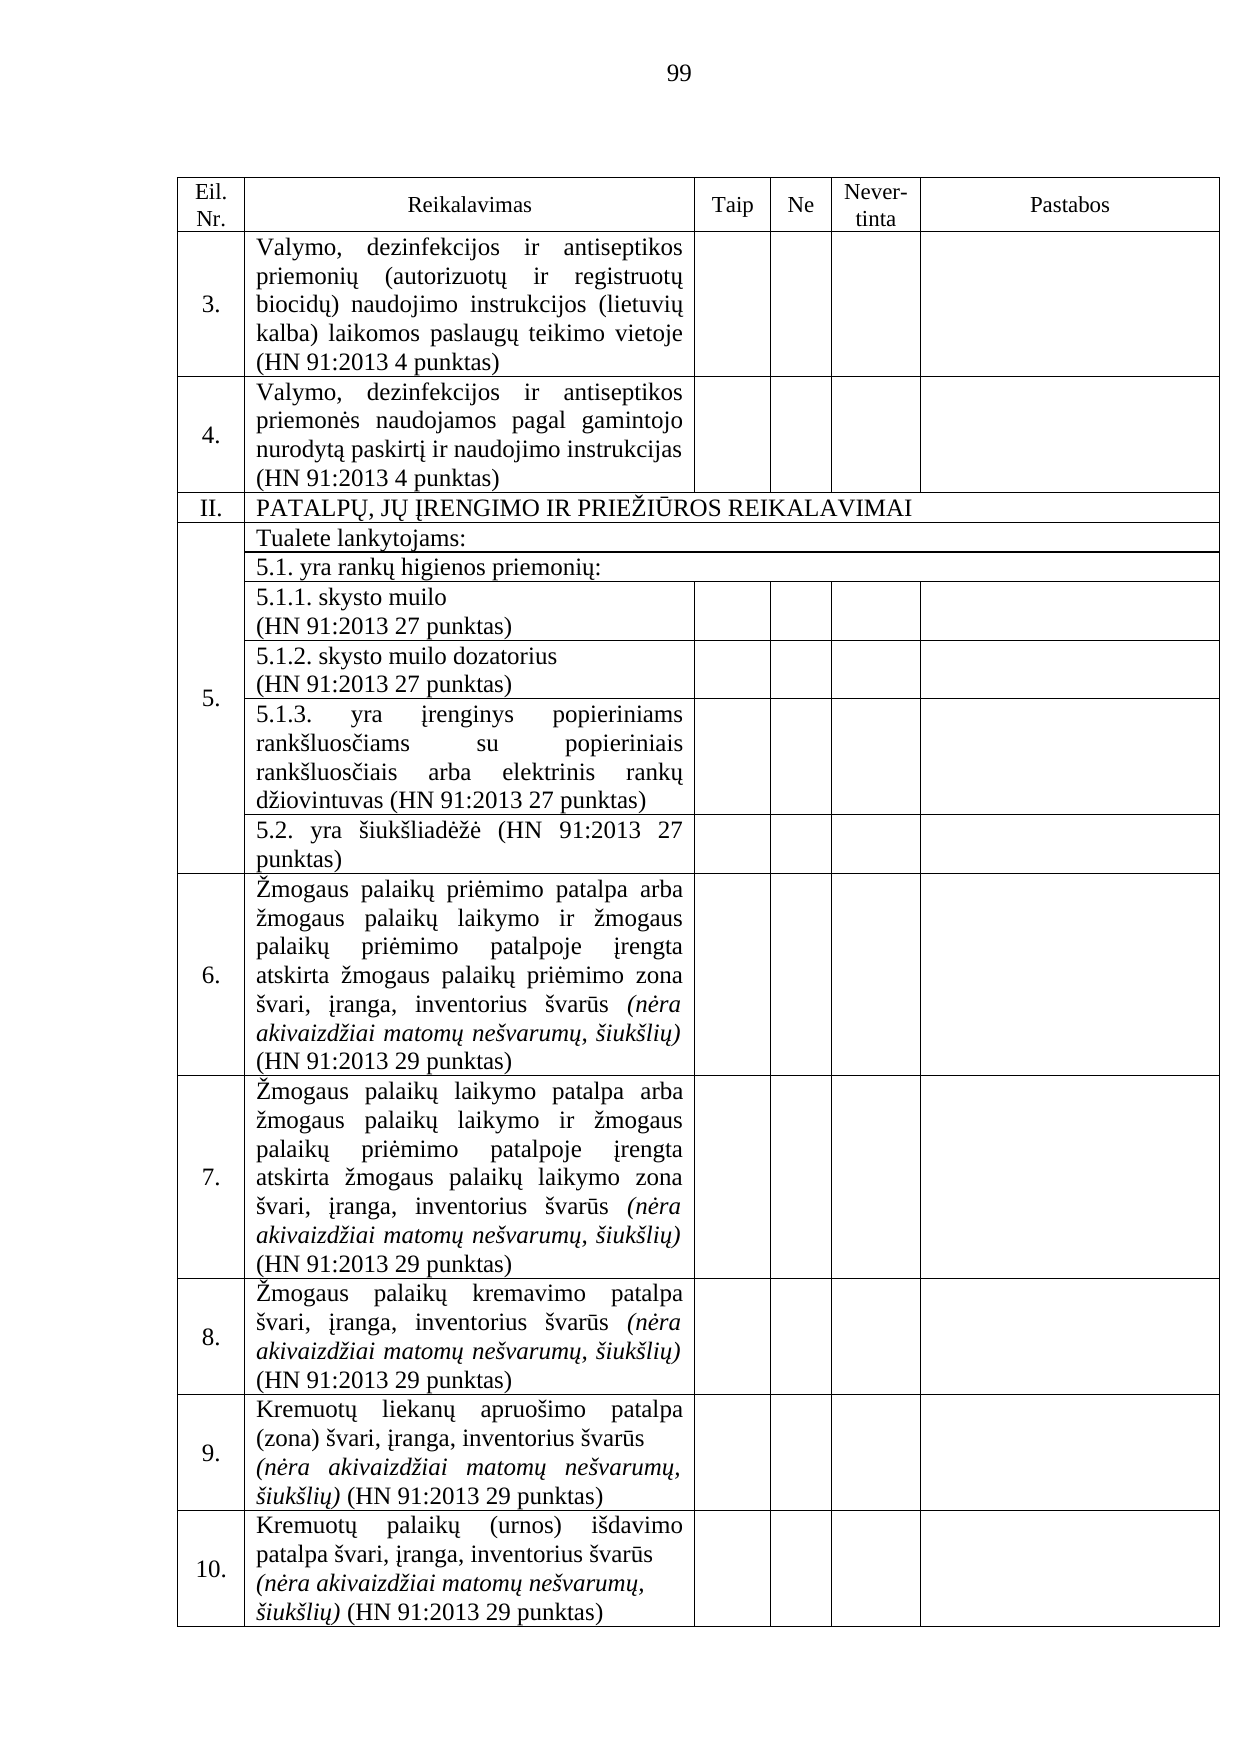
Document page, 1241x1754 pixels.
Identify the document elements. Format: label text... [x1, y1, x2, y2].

table_cell Tualete lankytojams: [245, 523, 1219, 551]
table_cell Valymo, dezinfekcijos ir antiseptikos priemonės naudojamos pagal gamintojo nurodytą paskirtį ir naudojimo instrukcijas (HN 91:2013 4 punktas) [245, 377, 694, 492]
table_cell [695, 1076, 770, 1277]
table_cell [771, 582, 831, 640]
table_cell [832, 1511, 920, 1626]
table_cell [832, 232, 920, 376]
table_cell 3. [178, 232, 244, 376]
table_cell [771, 1511, 831, 1626]
table_cell [832, 1395, 920, 1509]
table_cell [921, 699, 1219, 814]
table_cell 5.1.3. yra įrenginys popieriniams rankšluosčiams su popieriniais rankšluosčiais arba elektrinis rankų džiovintuvas (HN 91:2013 27 punktas) [245, 699, 694, 814]
table_header Pastabos [921, 178, 1219, 231]
table_cell [921, 1076, 1219, 1277]
table_cell 5.1.2. skysto muilo dozatorius (HN 91:2013 27 punktas) [245, 641, 694, 698]
table_cell [832, 1076, 920, 1277]
table_cell [695, 377, 770, 492]
table_cell 10. [178, 1511, 244, 1626]
table_cell [832, 582, 920, 640]
table_cell [832, 874, 920, 1075]
table_cell [695, 815, 770, 873]
table_cell [695, 1279, 770, 1393]
table_header Never- tinta [832, 178, 920, 231]
table_cell 9. [178, 1395, 244, 1509]
table_header Reikalavimas [245, 178, 694, 231]
table_header Ne [771, 178, 831, 231]
table_cell [771, 641, 831, 698]
table_cell II. [178, 493, 244, 522]
table_cell [695, 699, 770, 814]
table_cell 5. [178, 523, 244, 873]
table_cell Žmogaus palaikų kremavimo patalpa švari, įranga, inventorius švarūs (nėra akivaizdžiai matomų nešvarumų, šiukšlių) (HN 91:2013 29 punktas) [245, 1279, 694, 1393]
table_cell [695, 1511, 770, 1626]
table_cell [771, 377, 831, 492]
table_cell [771, 699, 831, 814]
table_cell 5.1.1. skysto muilo (HN 91:2013 27 punktas) [245, 582, 694, 640]
table_cell [921, 1511, 1219, 1626]
table_cell [771, 1395, 831, 1509]
table_cell [921, 232, 1219, 376]
table_cell [695, 874, 770, 1075]
table_cell 8. [178, 1279, 244, 1393]
table_header Eil. Nr. [178, 178, 244, 231]
table_cell [921, 1279, 1219, 1393]
table_cell [771, 1076, 831, 1277]
table_cell Žmogaus palaikų laikymo patalpa arba žmogaus palaikų laikymo ir žmogaus palaikų priėmimo patalpoje įrengta atskirta žmogaus palaikų laikymo zona švari, įranga, inventorius švarūs (nėra akivaizdžiai matomų nešvarumų, šiukšlių) (HN 91:2013 29 punktas) [245, 1076, 694, 1277]
table_cell [921, 1395, 1219, 1509]
table_cell [771, 815, 831, 873]
table_cell [832, 377, 920, 492]
table_cell [695, 232, 770, 376]
table_cell PATALPŲ, JŲ ĮRENGIMO IR PRIEŽIŪROS REIKALAVIMAI [245, 493, 1219, 522]
table_cell Valymo, dezinfekcijos ir antiseptikos priemonių (autorizuotų ir registruotų biocidų) naudojimo instrukcijos (lietuvių kalba) laikomos paslaugų teikimo vietoje (HN 91:2013 4 punktas) [245, 232, 694, 376]
table_cell [921, 641, 1219, 698]
table_cell 7. [178, 1076, 244, 1277]
table_cell [832, 641, 920, 698]
table_cell [921, 815, 1219, 873]
table_cell [771, 1279, 831, 1393]
table_cell Žmogaus palaikų priėmimo patalpa arba žmogaus palaikų laikymo ir žmogaus palaikų priėmimo patalpoje įrengta atskirta žmogaus palaikų priėmimo zona švari, įranga, inventorius švarūs (nėra akivaizdžiai matomų nešvarumų, šiukšlių) (HN 91:2013 29 punktas) [245, 874, 694, 1075]
table_cell [921, 582, 1219, 640]
table_cell 4. [178, 377, 244, 492]
table_cell [832, 699, 920, 814]
table_cell Kremuotų liekanų apruošimo patalpa (zona) švari, įranga, inventorius švarūs (nėra akivaizdžiai matomų nešvarumų, šiukšlių) (HN 91:2013 29 punktas) [245, 1395, 694, 1509]
table_cell [771, 232, 831, 376]
table_cell 5.1. yra rankų higienos priemonių: [245, 553, 1219, 581]
table_cell [921, 377, 1219, 492]
table_cell [771, 874, 831, 1075]
table_cell 5.2. yra šiukšliadėžė (HN 91:2013 27 punktas) [245, 815, 694, 873]
table_cell 6. [178, 874, 244, 1075]
table_cell Kremuotų palaikų (urnos) išdavimo patalpa švari, įranga, inventorius švarūs (nėra akivaizdžiai matomų nešvarumų, šiukšlių) (HN 91:2013 29 punktas) [245, 1511, 694, 1626]
table_cell [921, 874, 1219, 1075]
table_cell [695, 1395, 770, 1509]
table_cell [832, 1279, 920, 1393]
table_header Taip [695, 178, 770, 231]
table_cell [832, 815, 920, 873]
table_cell [695, 582, 770, 640]
table_cell [695, 641, 770, 698]
